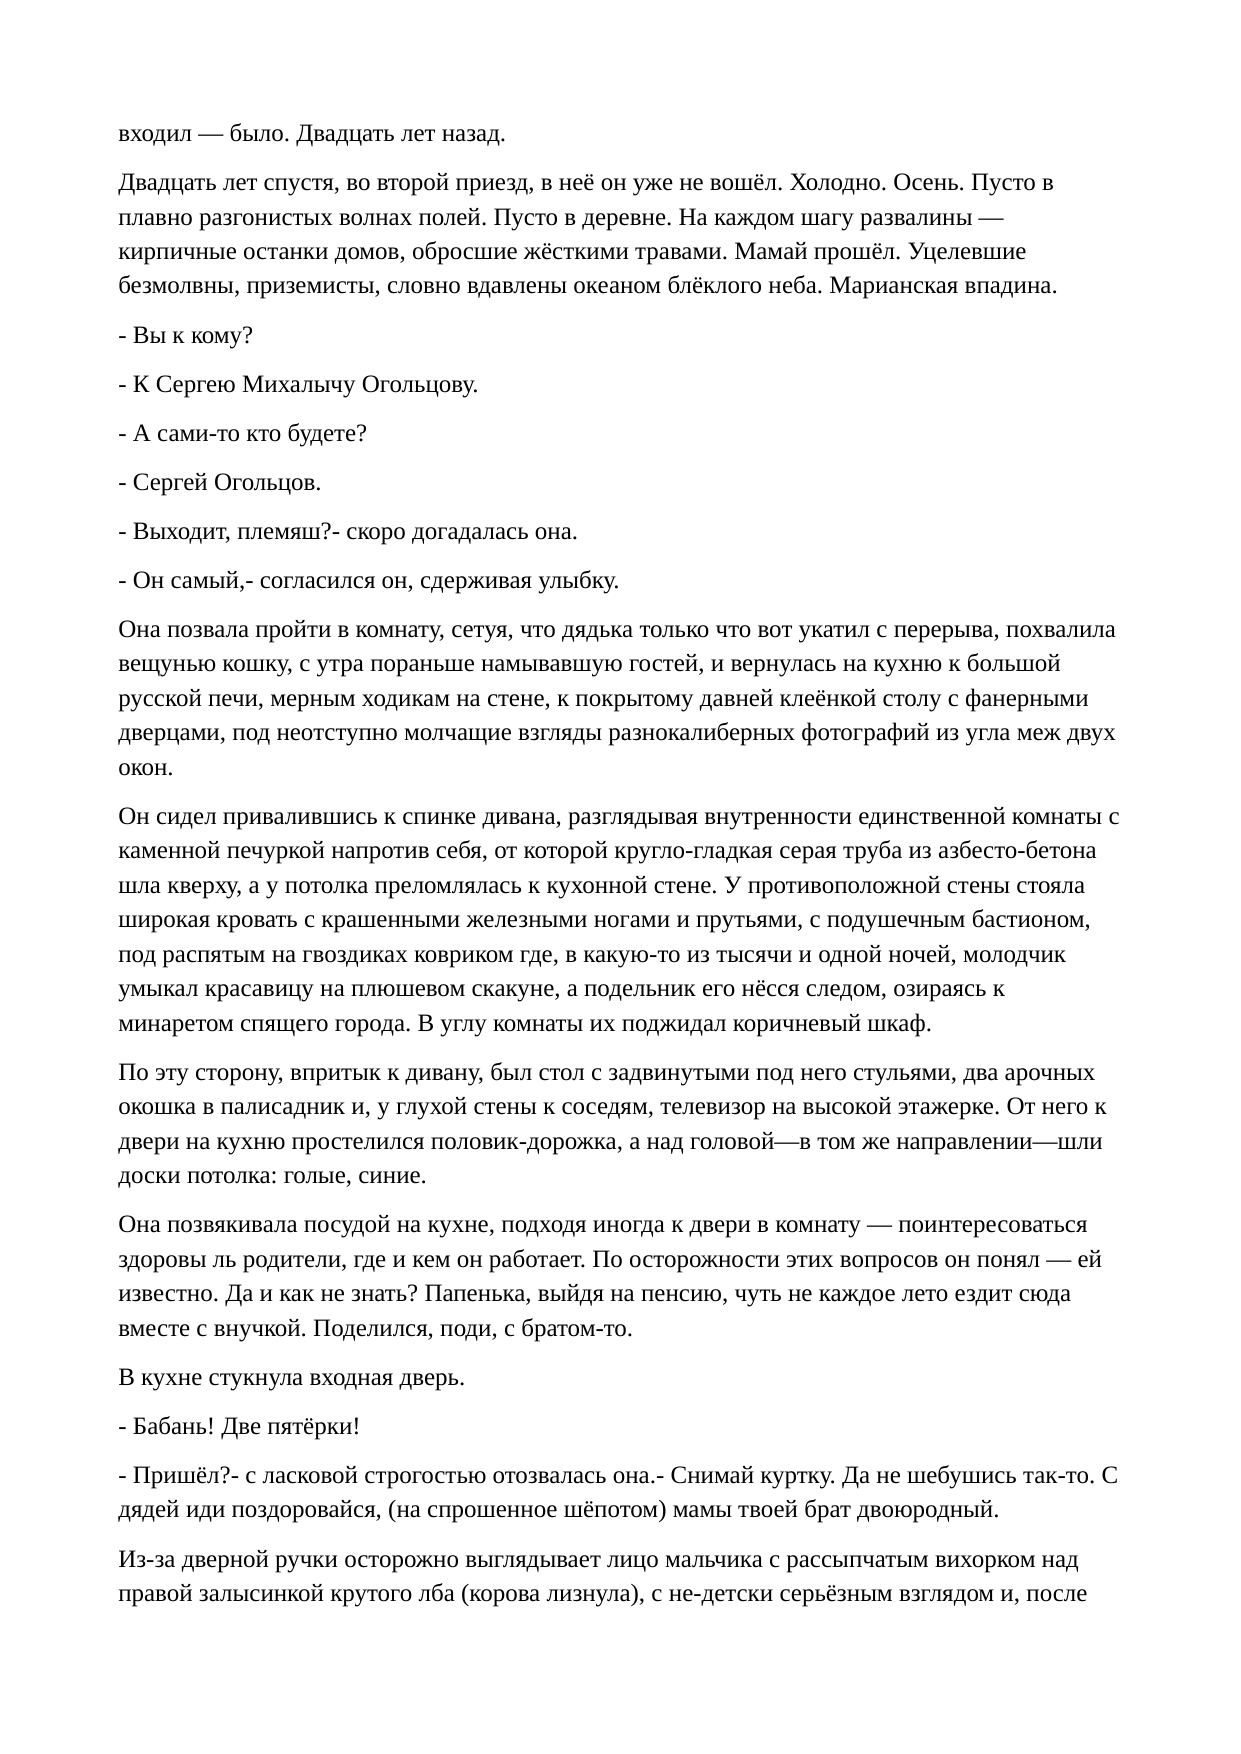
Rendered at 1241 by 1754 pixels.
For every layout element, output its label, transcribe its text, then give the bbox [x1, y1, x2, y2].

text Он сидел привалившись к спинке дивана, разглядывая внутренности единственной комнаты с каменной печуркой напротив себя, от которой кругло-гладкая серая труба из азбесто-бетона шла кверху, а у потолка преломлялась к кухонной стене. У противоположной стены стояла широкая кровать с крашенными железными ногами и прутьями, с подушечным бастионом, под распятым на гвоздиках ковриком где, в какую-то из тысячи и одной ночей, молодчик умыкал красавицу на плюшевом скакуне, а подельник его нёсся следом, озираясь к минаретом спящего города. В углу комнаты их поджидал коричневый шкаф. [118, 801, 1122, 1037]
text - А сами-то кто будете? [118, 418, 1122, 447]
text - Бабань! Две пятёрки! [118, 1411, 1122, 1440]
text - Он самый,- согласился он, сдерживая улыбку. [118, 565, 1122, 594]
text Двадцать лет спустя, во второй приезд, в неё он уже не вошёл. Холодно. Осень. Пусто в плавно разгонистых волнах полей. Пусто в деревне. На каждом шагу развалины — кирпичные останки домов, обросшие жёсткими травами. Мамай прошёл. Уцелевшие безмолвны, приземисты, словно вдавлены океаном блёклого неба. Марианская впадина. [118, 167, 1122, 299]
text - Пришёл?- с ласковой строгостью отозвалась она.- Снимай куртку. Да не шебушись так-то. С дядей иди поздоровайся, (на спрошенное шёпотом) мамы твоей брат двоюродный. [118, 1460, 1122, 1523]
text - Сергей Огольцов. [118, 467, 1122, 496]
text По эту сторону, впритык к дивану, был стол с задвинутыми под него стульями, два арочных окошка в палисадник и, у глухой стены к соседям, телевизор на высокой этажерке. От него к двери на кухню простелился половик-дорожка, а над головой—в том же направлении—шли доски потолка: голые, синие. [118, 1057, 1122, 1189]
text - Выходит, племяш?- скоро догадалась она. [118, 516, 1122, 545]
text - Вы к кому? [118, 320, 1122, 348]
text Из-за дверной ручки осторожно выглядывает лицо мальчика с рассыпчатым вихорком над правой залысинкой крутого лба (корова лизнула), с не-детски серьёзным взглядом и, после [118, 1544, 1122, 1607]
text Она позвала пройти в комнату, сетуя, что дядька только что вот укатил с перерыва, похвалила вещунью кошку, с утра пораньше намывавшую гостей, и вернулась на кухню к большой русской печи, мерным ходикам на стене, к покрытому давней клеёнкой столу с фанерными дверцами, под неотступно молчащие взгляды разнокалиберных фотографий из угла меж двух окон. [118, 614, 1122, 781]
text В кухне стукнула входная дверь. [118, 1362, 1122, 1391]
text - К Сергею Михалычу Огольцову. [118, 369, 1122, 397]
text входил — было. Двадцать лет назад. [118, 118, 1122, 147]
text Она позвякивала посудой на кухне, подходя иногда к двери в комнату — поинтересоваться здоровы ль родители, где и кем он работает. По осторожности этих вопросов он понял — ей известно. Да и как не знать? Папенька, выйдя на пенсию, чуть не каждое лето ездит сюда вместе с внучкой. Поделился, поди, с братом-то. [118, 1209, 1122, 1342]
